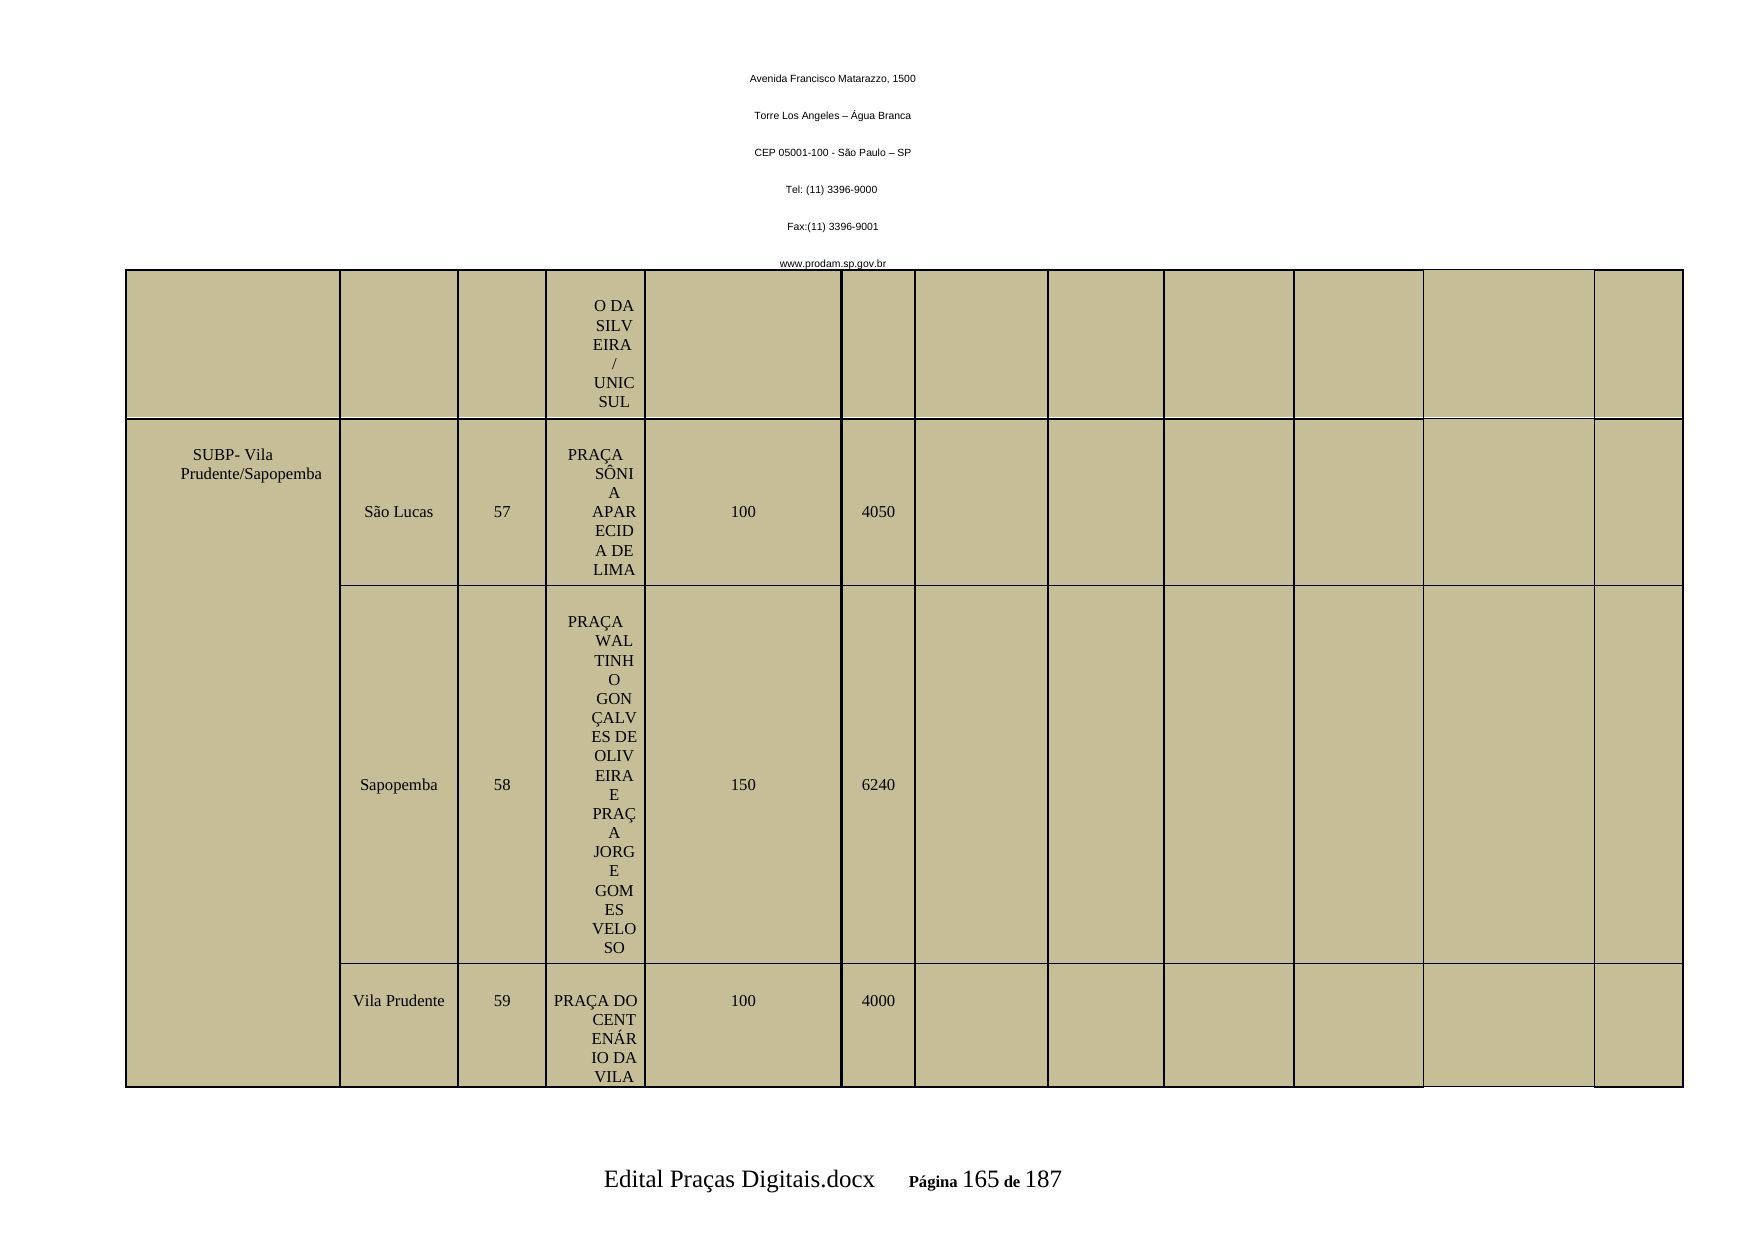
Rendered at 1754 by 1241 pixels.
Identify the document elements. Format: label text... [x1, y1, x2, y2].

table_cell [916, 586, 1047, 963]
table_cell São Lucas [341, 420, 457, 585]
table_cell [127, 271, 339, 417]
table_cell [459, 271, 545, 417]
table_cell 4050 [843, 420, 914, 585]
table_cell [1049, 586, 1163, 963]
table_cell SUBP- Vila Prudente/Sapopemba [127, 420, 339, 1086]
table_cell [1165, 586, 1293, 963]
table_cell 6240 [843, 586, 914, 963]
table_cell [1595, 420, 1682, 585]
table_cell 100 [646, 964, 840, 1086]
table_cell PRAÇA DO CENTENÁRIO DA VILA [547, 964, 644, 1086]
table_cell [916, 964, 1047, 1086]
table_cell [1595, 964, 1682, 1086]
table_cell [1295, 586, 1423, 963]
table_cell 150 [646, 586, 840, 963]
table_cell PRAÇA WALTINHO GONÇALVES DE OLIVEIRA E PRAÇA JORGE GOMES VELOSO [547, 586, 644, 963]
table_cell [1424, 419, 1594, 585]
table_cell PRAÇA SÔNIA APARECIDA DE LIMA [547, 420, 644, 585]
table_cell [916, 420, 1047, 585]
table_cell 100 [646, 420, 840, 585]
table_cell 59 [459, 964, 545, 1086]
table_cell [1295, 271, 1423, 417]
table_cell [1424, 964, 1594, 1086]
table_cell [843, 271, 914, 417]
table_cell [916, 271, 1047, 417]
table_cell [1424, 586, 1594, 963]
table_cell Vila Prudente [341, 964, 457, 1086]
table_cell [1595, 586, 1682, 963]
table_cell [1165, 271, 1293, 417]
table_cell Sapopemba [341, 586, 457, 963]
table_cell O DA SILVEIRA / UNICSUL [547, 271, 644, 417]
table_cell [646, 271, 840, 417]
table_cell 4000 [843, 964, 914, 1086]
table_cell [1049, 964, 1163, 1086]
table_cell [341, 271, 457, 417]
table_cell [1049, 420, 1163, 585]
table_cell [1424, 270, 1594, 417]
table_cell 58 [459, 586, 545, 963]
table_cell [1165, 964, 1293, 1086]
table_cell [1049, 271, 1163, 417]
table_cell [1295, 964, 1423, 1086]
table_cell [1295, 420, 1423, 585]
table_cell [1595, 271, 1682, 417]
table_cell 57 [459, 420, 545, 585]
table_cell [1165, 420, 1293, 585]
